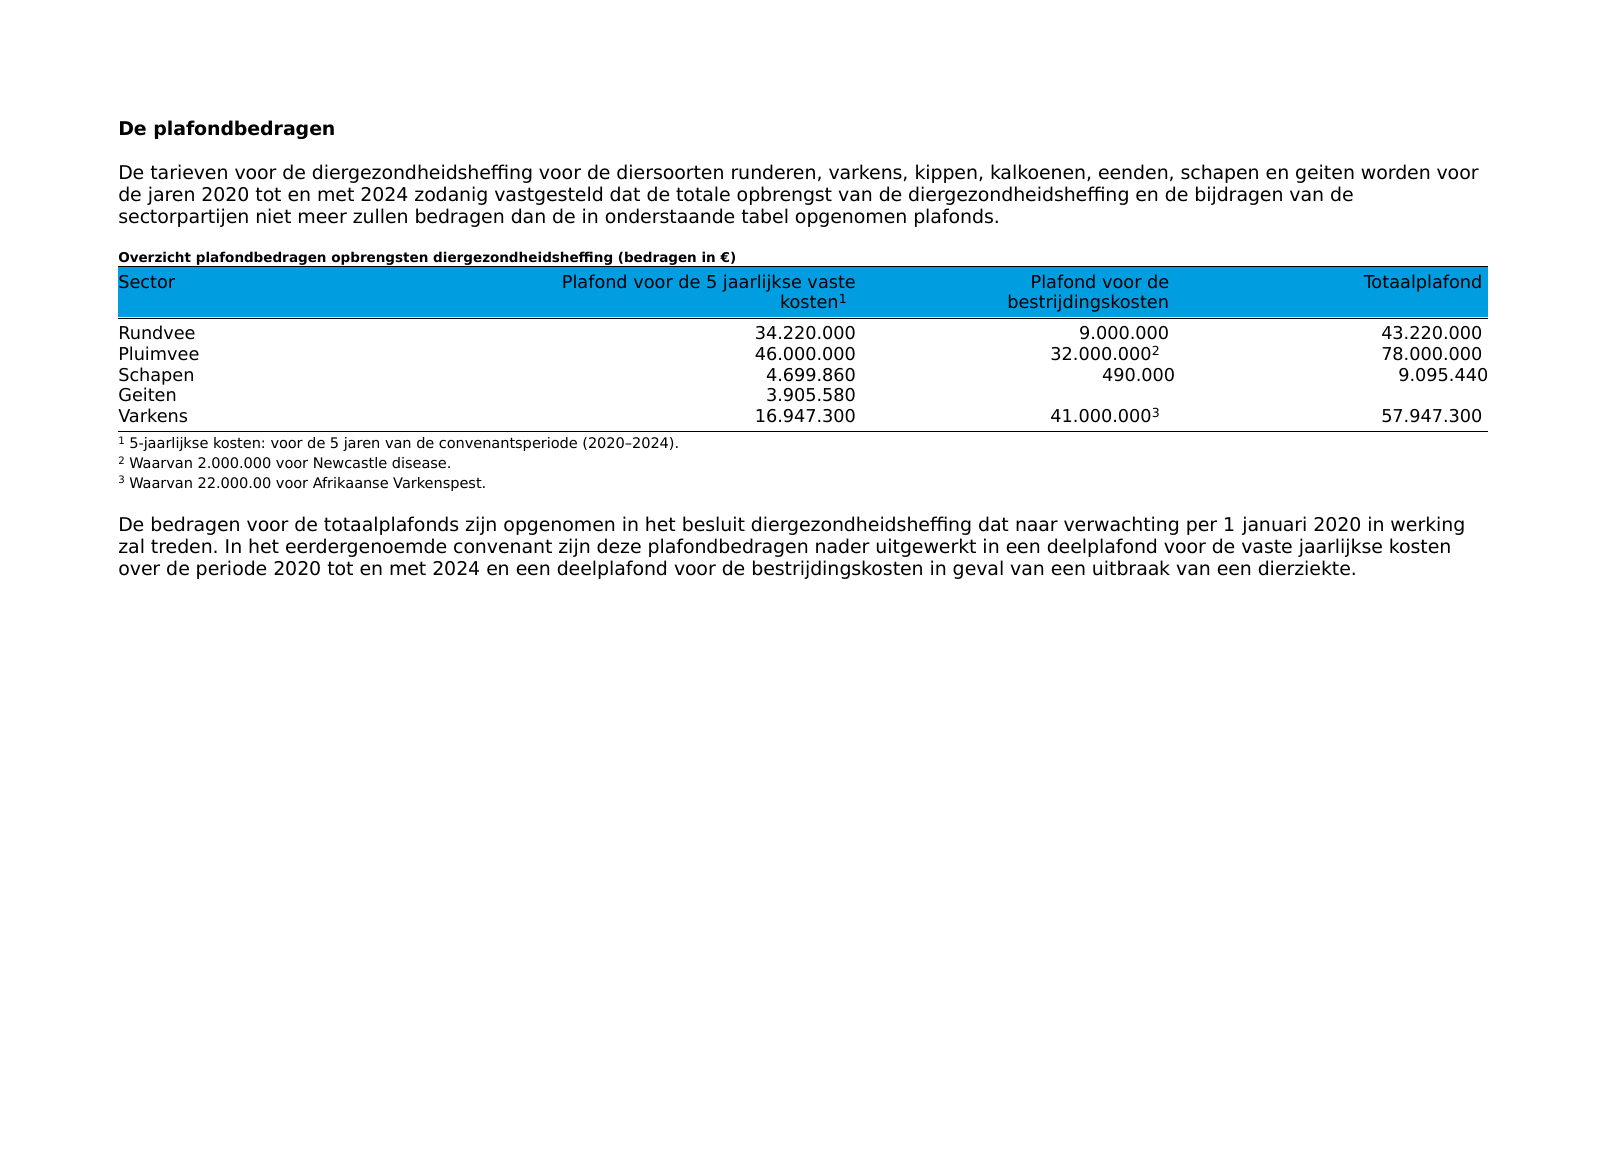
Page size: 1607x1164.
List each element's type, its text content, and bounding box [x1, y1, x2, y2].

table_cell 43.220.000 [1175, 319, 1488, 344]
table_cell Varkens [118, 406, 549, 431]
table_cell 46.000.000 [549, 344, 862, 364]
table_cell 78.000.000 [1175, 344, 1488, 364]
table_cell 32.000.0002 [862, 344, 1175, 364]
table_header Overzicht plafondbedragen opbrengsten diergezondheidsheffing (bedragen in €) [118, 250, 1488, 266]
table_cell 34.220.000 [549, 319, 862, 344]
text De tarieven voor de diergezondheidsheffing voor de diersoorten runderen, varkens, kippen, kalkoenen, eenden, schapen en geiten worden voor de jaren 2020 tot en met 2024 zodanig vastgesteld dat de totale opbrengst van de diergezondheidsheffing en de bijdragen van de sectorpartijen niet meer zullen bedragen dan de in onderstaande tabel opgenomen plafonds. [118, 162, 1488, 228]
text De bedragen voor de totaalplafonds zijn opgenomen in het besluit diergezondheidsheffing dat naar verwachting per 1 januari 2020 in werking zal treden. In het eerdergenoemde convenant zijn deze plafondbedragen nader uitgewerkt in een deelplafond voor de vaste jaarlijkse kosten over de periode 2020 tot en met 2024 en een deelplafond voor de bestrijdingskosten in geval van een uitbraak van een dierziekte. [118, 514, 1488, 579]
table_cell 1 5-jaarlijkse kosten: voor de 5 jaren van de convenantsperiode (2020–2024). 2 Waarvan 2.000.000 voor Newcastle disease. 3 Waarvan 22.000.00 voor Afrikaanse Varkenspest. [118, 432, 1488, 491]
table_cell 57.947.300 [1175, 406, 1488, 431]
table_cell 41.000.0003 [862, 406, 1175, 431]
table_cell 9.000.000 [862, 319, 1175, 344]
table_cell Rundvee [118, 319, 549, 344]
table_cell 490.000 [862, 365, 1175, 406]
table_cell 9.095.440 [1175, 365, 1488, 406]
table_cell Plafond voor de bestrijdingskosten [862, 267, 1175, 317]
table_cell Schapen [118, 365, 549, 385]
table_cell 4.699.860 [549, 365, 862, 385]
table_cell Pluimvee [118, 344, 549, 364]
table_cell Plafond voor de 5 jaarlijkse vaste kosten1 [549, 267, 862, 317]
table_cell 3.905.580 [549, 385, 862, 406]
subtitle De plafondbedragen [118, 118, 1488, 140]
table_cell Geiten [118, 385, 549, 406]
table_cell Sector [118, 267, 549, 317]
table_cell 16.947.300 [549, 406, 862, 431]
table_cell Totaalplafond [1175, 267, 1488, 317]
